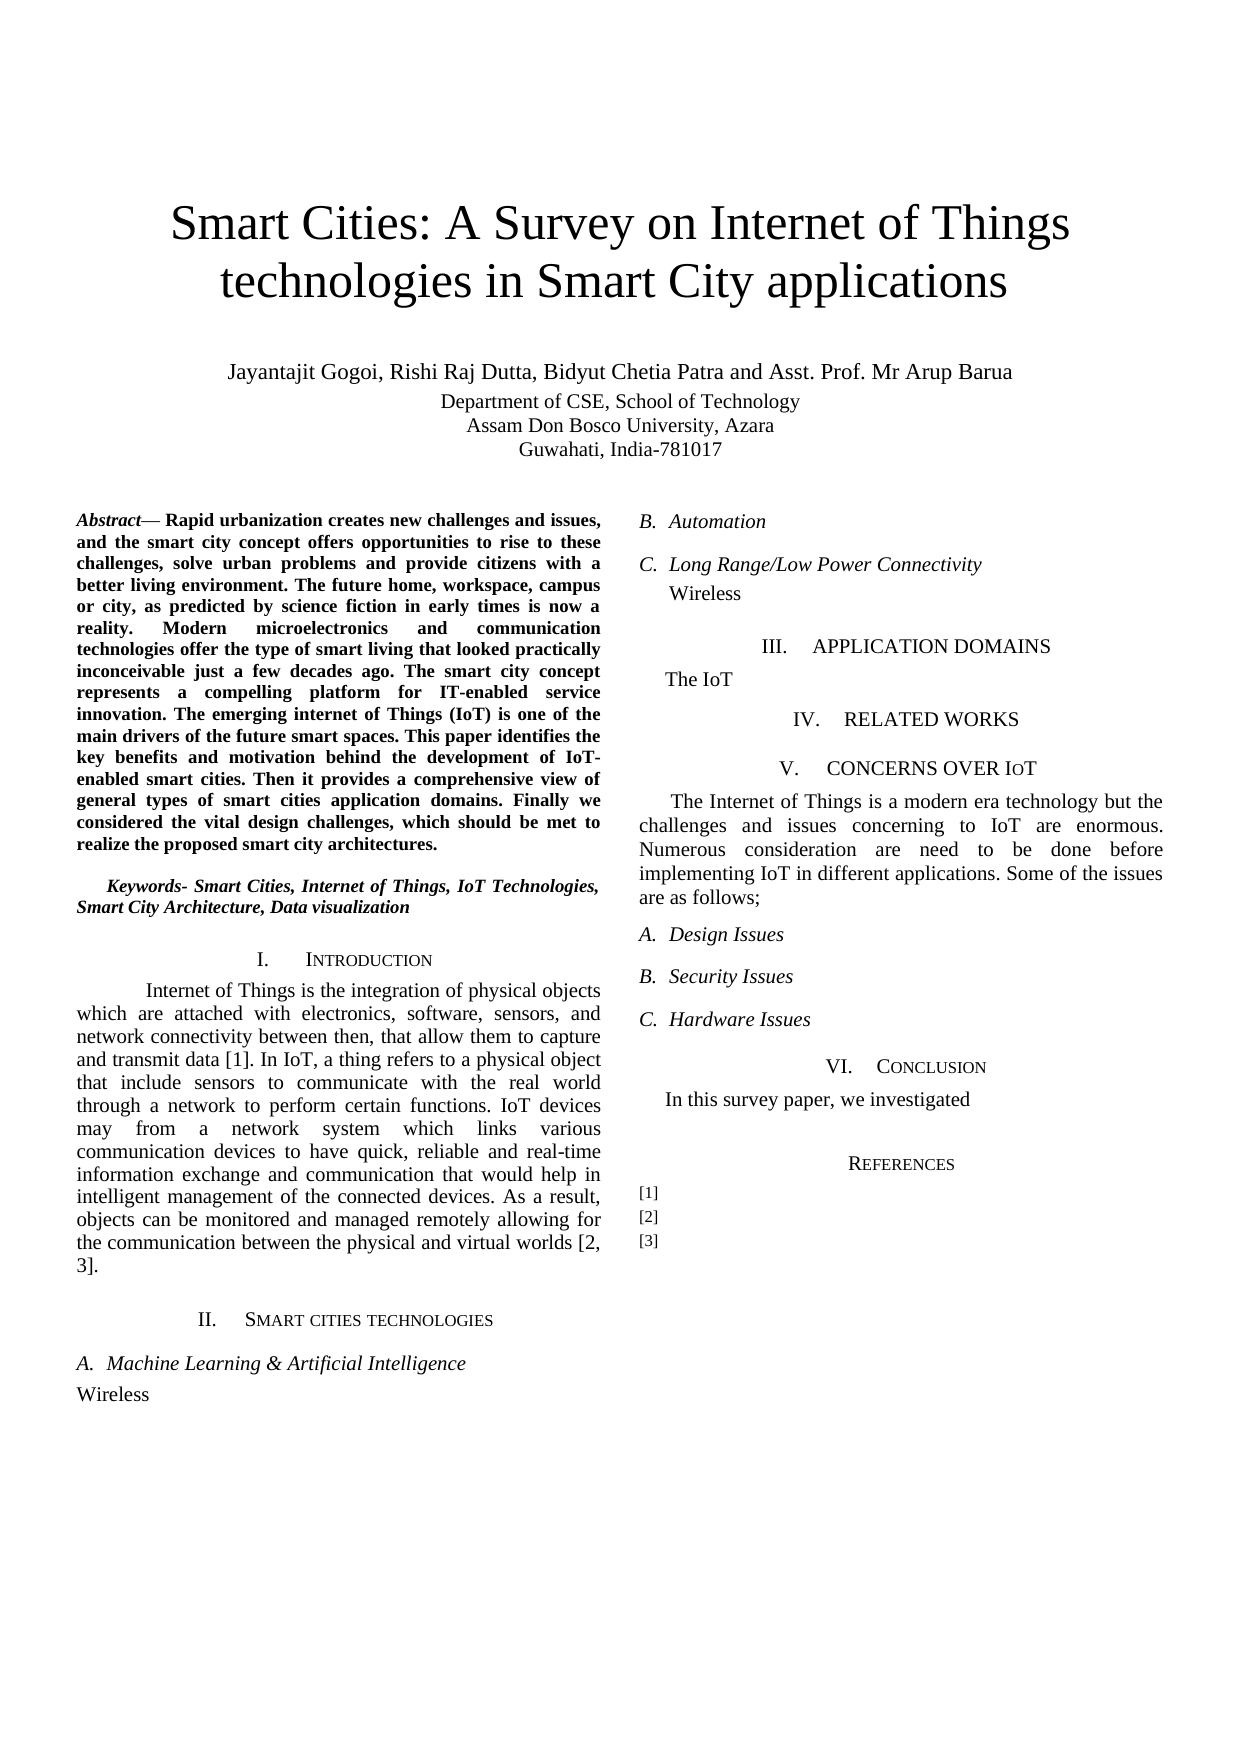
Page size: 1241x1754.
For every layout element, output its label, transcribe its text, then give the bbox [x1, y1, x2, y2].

text Guwahati, India-781017 [76, 437, 1164, 461]
subtitle Smart cities technologies [76, 1306, 601, 1331]
text [3] [639, 1232, 1164, 1250]
subtitle Conclusion [639, 1054, 1164, 1078]
text The Internet of Things is a modern era technology but the challenges and issues concerning to IoT are enormous. Numerous consideration are need to be done before implementing IoT in different applications. Some of the issues are as follows; [639, 789, 1164, 909]
text Department of CSE, School of Technology [76, 389, 1164, 413]
text Keywords- Smart Cities, Internet of Things, IoT Technologies, Smart City Architecture, Data visualization [76, 875, 601, 918]
subtitle Security Issues [639, 964, 1164, 988]
subtitle APPLICATION DOMAINS [639, 634, 1164, 658]
text In this survey paper, we investigated [639, 1086, 1164, 1111]
text [1] [639, 1184, 1164, 1202]
subtitle CONCERNS OVER IoT [639, 756, 1164, 780]
text Internet of Things is the integration of physical objects which are attached with electronics, software, sensors, and network connectivity between then, that allow them to capture and transmit data [1]. In IoT, a thing refers to a physical object that include sensors to communicate with the real world through a network to perform certain functions. IoT devices may from a network system which links various communication devices to have quick, reliable and real-time information exchange and communication that would help in intelligent management of the connected devices. As a result, objects can be monitored and managed remotely allowing for the communication between the physical and virtual worlds [2, 3]. [76, 979, 601, 1277]
text Abstract— Rapid urbanization creates new challenges and issues, and the smart city concept offers opportunities to rise to these challenges, solve urban problems and provide citizens with a better living environment. The future home, workspace, campus or city, as predicted by science fiction in early times is now a reality. Modern microelectronics and communication technologies offer the type of smart living that looked practically inconceivable just a few decades ago. The smart city concept represents a compelling platform for IT-enabled service innovation. The emerging internet of Things (IoT) is one of the main drivers of the future smart spaces. This paper identifies the key benefits and motivation behind the development of IoT-enabled smart cities. Then it provides a comprehensive view of general types of smart cities application domains. Finally we considered the vital design challenges, which should be met to realize the proposed smart city architectures. [76, 509, 601, 854]
title Smart Cities: A Survey on Internet of Things technologies in Smart City applications [76, 193, 1164, 308]
text [2] [639, 1208, 1164, 1226]
subtitle Machine Learning & Artificial Intelligence [76, 1351, 601, 1375]
subtitle Automation [639, 509, 1164, 533]
subtitle Hardware Issues [639, 1007, 1164, 1031]
text Wireless [639, 582, 1164, 605]
subtitle Long Range/Low Power Connectivity [639, 552, 1164, 576]
text Jayantajit Gogoi, Rishi Raj Dutta, Bidyut Chetia Patra and Asst. Prof. Mr Arup Barua [76, 358, 1164, 384]
subtitle Introduction [76, 947, 601, 971]
subtitle RELATED WORKS [639, 707, 1164, 731]
subtitle References [639, 1151, 1164, 1175]
subtitle Design Issues [639, 921, 1164, 946]
text Wireless [76, 1382, 601, 1406]
text The IoT [639, 666, 1164, 691]
text Assam Don Bosco University, Azara [76, 413, 1164, 437]
